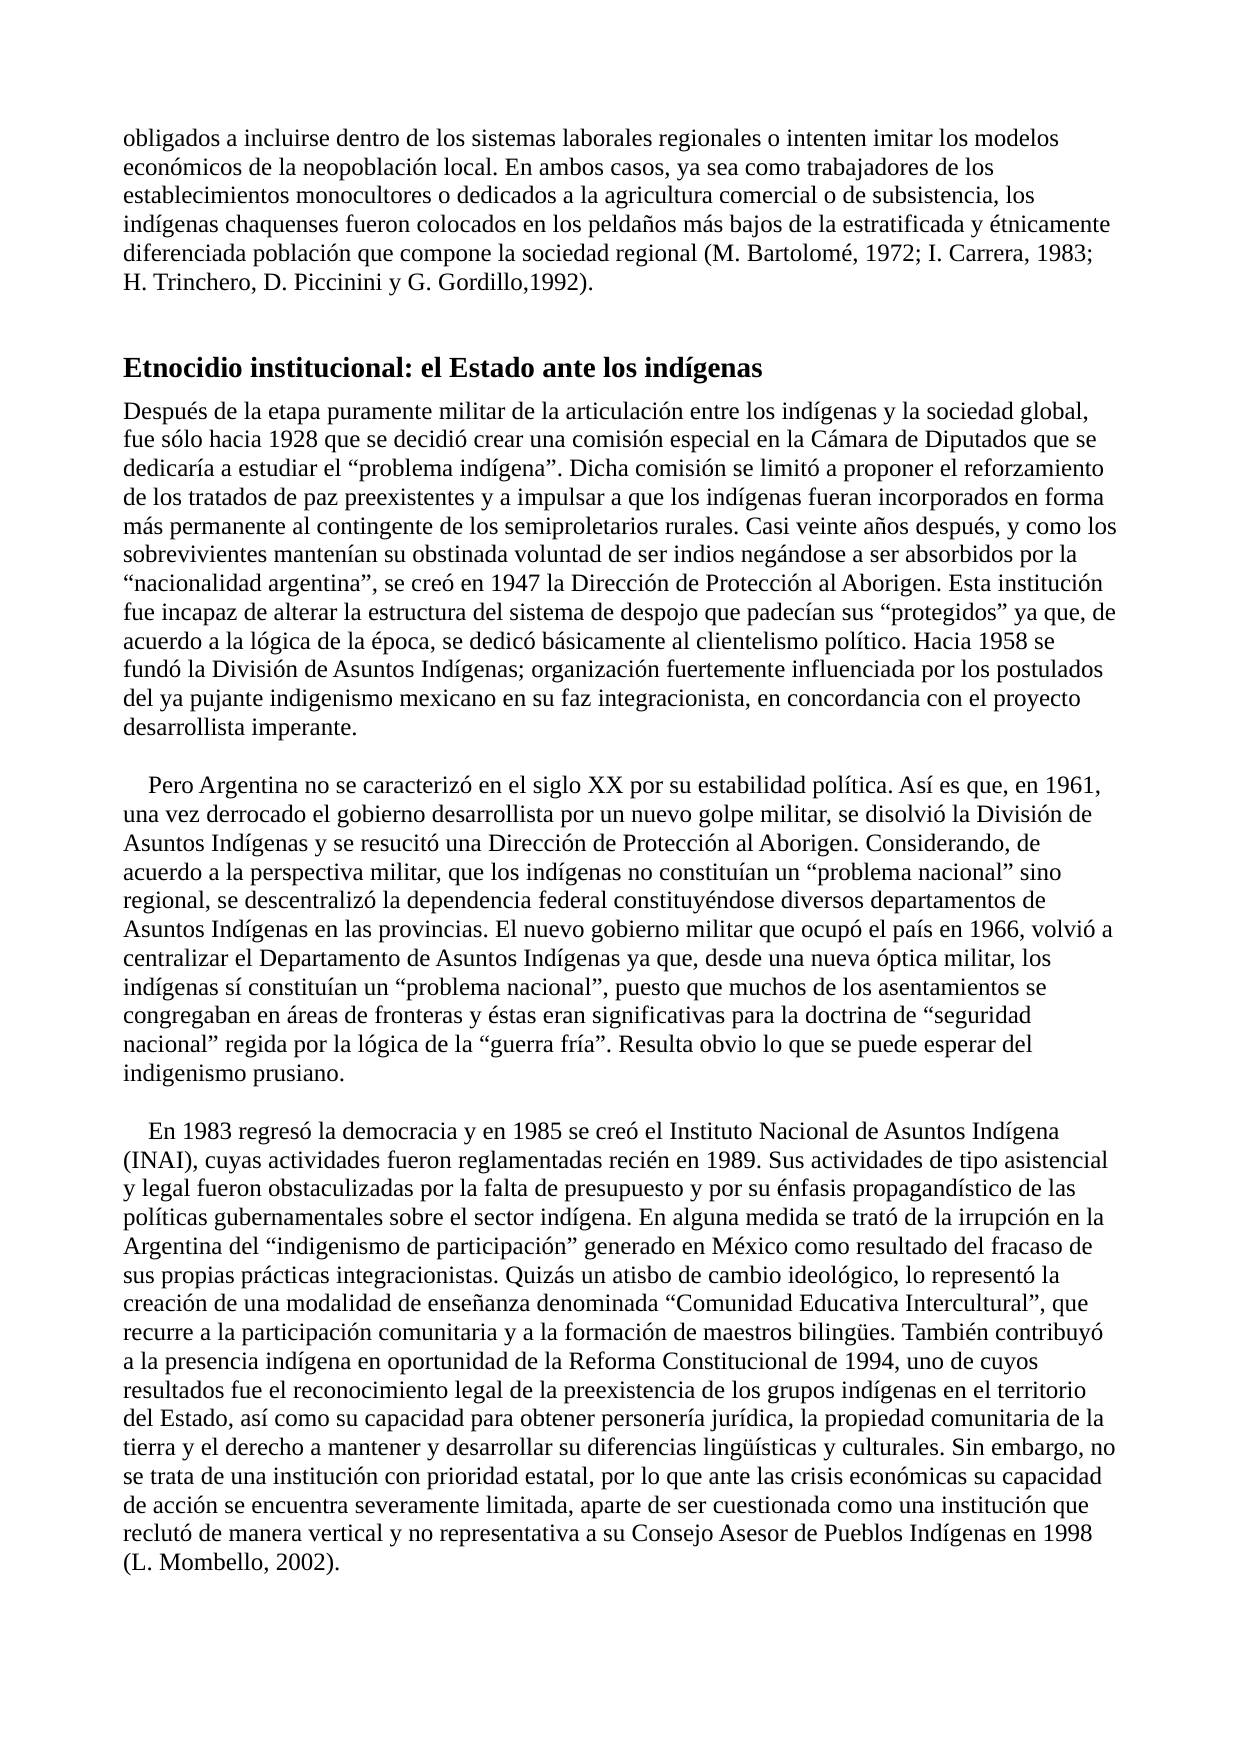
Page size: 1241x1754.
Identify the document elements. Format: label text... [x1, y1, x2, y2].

table_header obligados a incluirse dentro de los sistemas laborales regionales o intenten imitar los modelos económicos de la neopoblación local. En ambos casos, ya sea como trabajadores de los establecimientos monocultores o dedicados a la agricultura comercial o de subsistencia, los indígenas chaquenses fueron colocados en los peldaños más bajos de la estratificada y étnicamente diferenciada población que compone la sociedad regional (M. Bartolomé, 1972; I. Carrera, 1983; H. Trinchero, D. Piccinini y G. Gordillo,1992). Etnocidio institucional: el Estado ante los indígenas Después de la etapa puramente militar de la articulación entre los indígenas y la sociedad global, fue sólo hacia 1928 que se decidió crear una comisión especial en la Cámara de Diputados que se dedicaría a estudiar el “problema indígena”. Dicha comisión se limitó a proponer el reforzamiento de los tratados de paz preexistentes y a impulsar a que los indígenas fueran incorporados en forma más permanente al contingente de los semiproletarios rurales. Casi veinte años después, y como los sobrevivientes mantenían su obstinada voluntad de ser indios negándose a ser absorbidos por la “nacionalidad argentina”, se creó en 1947 la Dirección de Protección al Aborigen. Esta institución fue incapaz de alterar la estructura del sistema de despojo que padecían sus “protegidos” ya que, de acuerdo a la lógica de la época, se dedicó básicamente al clientelismo político. Hacia 1958 se fundó la División de Asuntos Indígenas; organización fuertemente influenciada por los postulados del ya pujante indigenismo mexicano en su faz integracionista, en concordancia con el proyecto desarrollista imperante. Pero Argentina no se caracterizó en el siglo XX por su estabilidad política. Así es que, en 1961, una vez derrocado el gobierno desarrollista por un nuevo golpe militar, se disolvió la División de Asuntos Indígenas y se resucitó una Dirección de Protección al Aborigen. Considerando, de acuerdo a la perspectiva militar, que los indígenas no constituían un “problema nacional” sino regional, se descentralizó la dependencia federal constituyéndose diversos departamentos de Asuntos Indígenas en las provincias. El nuevo gobierno militar que ocupó el país en 1966, volvió a centralizar el Departamento de Asuntos Indígenas ya que, desde una nueva óptica militar, los indígenas sí constituían un “problema nacional”, puesto que muchos de los asentamientos se congregaban en áreas de fronteras y éstas eran significativas para la doctrina de “seguridad nacional” regida por la lógica de la “guerra fría”. Resulta obvio lo que se puede esperar del indigenismo prusiano. En 1983 regresó la democracia y en 1985 se creó el Instituto Nacional de Asuntos Indígena (INAI), cuyas actividades fueron reglamentadas recién en 1989. Sus actividades de tipo asistencial y legal fueron obstaculizadas por la falta de presupuesto y por su énfasis propagandístico de las políticas gubernamentales sobre el sector indígena. En alguna medida se trató de la irrupción en la Argentina del “indigenismo de participación” generado en México como resultado del fracaso de sus propias prácticas integracionistas. Quizás un atisbo de cambio ideológico, lo representó la creación de una modalidad de enseñanza denominada “Comunidad Educativa Intercultural”, que recurre a la participación comunitaria y a la formación de maestros bilingües. También contribuyó a la presencia indígena en oportunidad de la Reforma Constitucional de 1994, uno de cuyos resultados fue el reconocimiento legal de la preexistencia de los grupos indígenas en el territorio del Estado, así como su capacidad para obtener personería jurídica, la propiedad comunitaria de la tierra y el derecho a mantener y desarrollar su diferencias lingüísticas y culturales. Sin embargo, no se trata de una institución con prioridad estatal, por lo que ante las crisis económicas su capacidad de acción se encuentra severamente limitada, aparte de ser cuestionada como una institución que reclutó de manera vertical y no representativa a su Consejo Asesor de Pueblos Indígenas en 1998 (L. Mombello, 2002). [118, 118, 1122, 1610]
